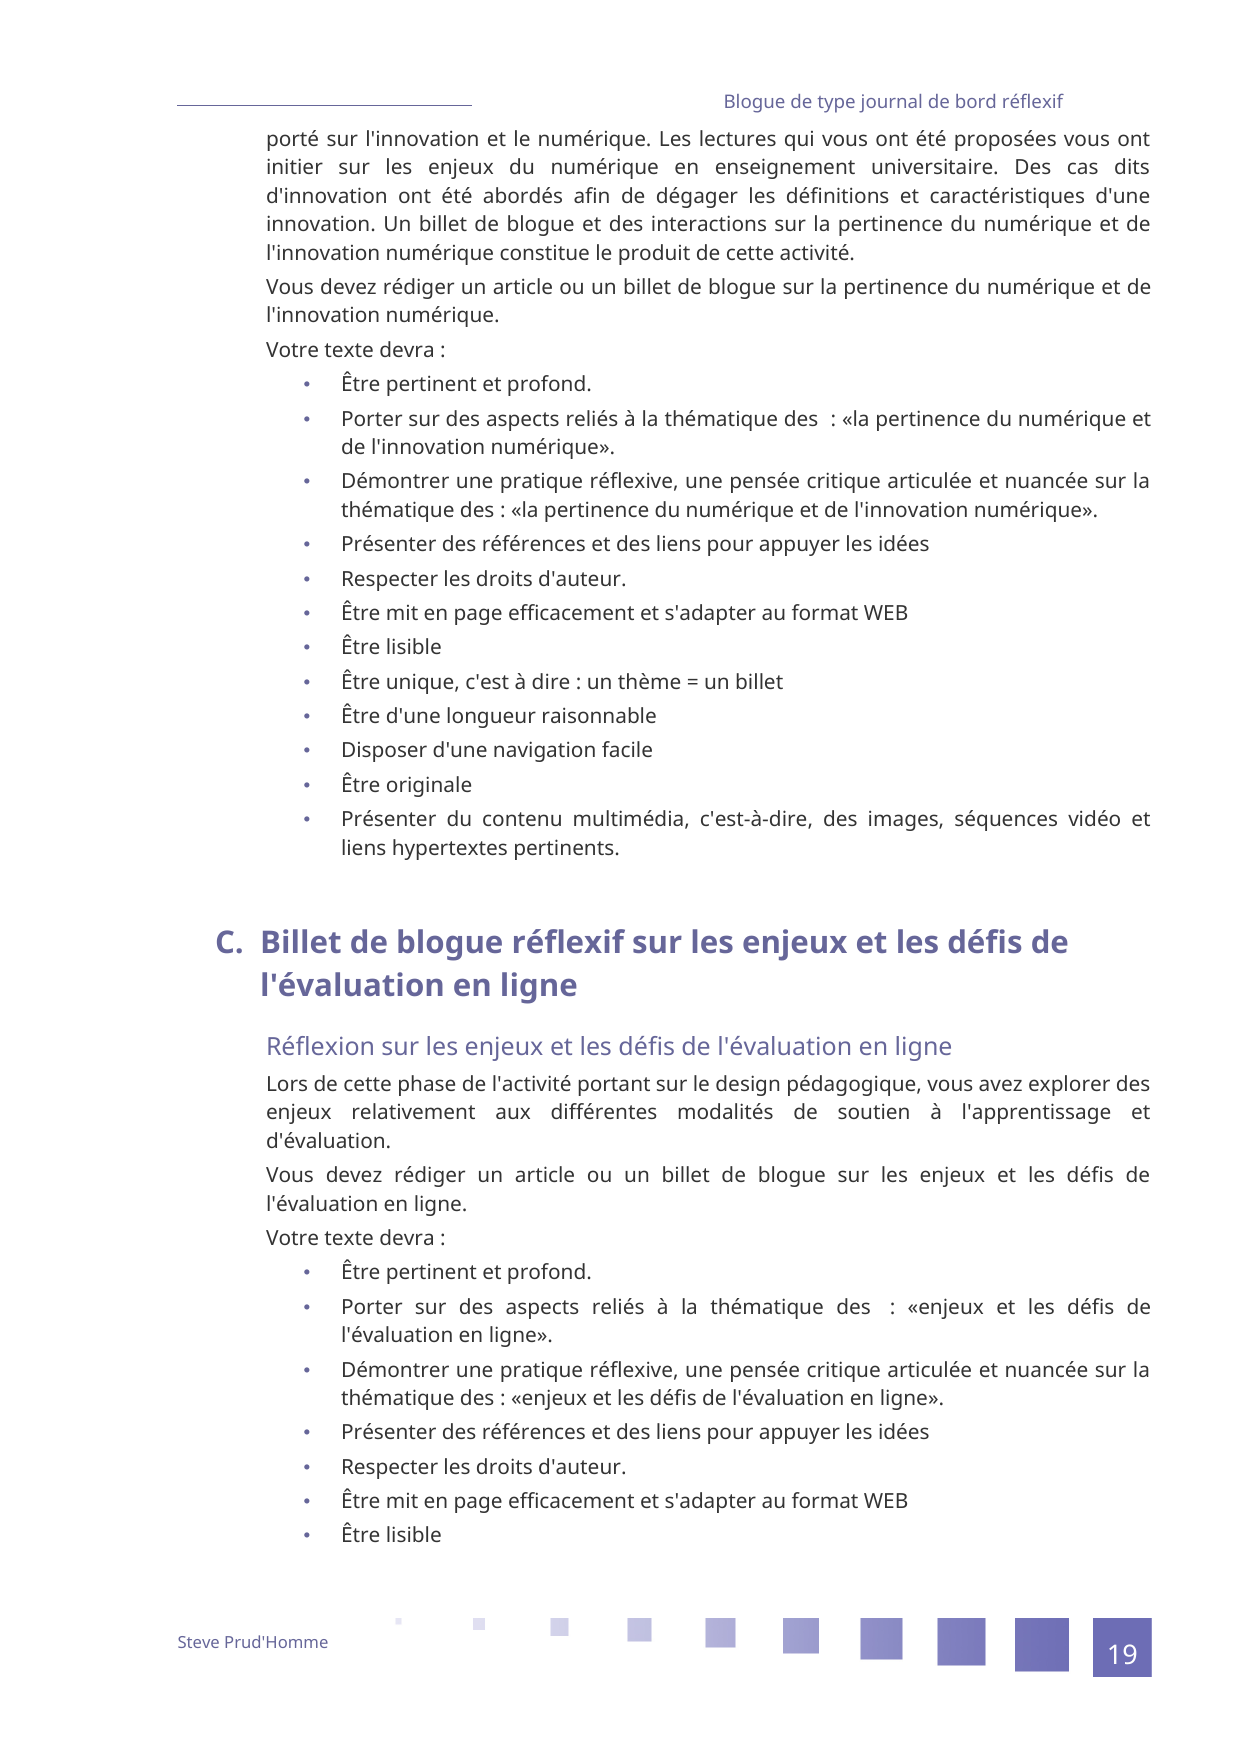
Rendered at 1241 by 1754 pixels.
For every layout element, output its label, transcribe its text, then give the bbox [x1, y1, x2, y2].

list Disposer d'une navigation facile [303, 736, 1152, 764]
list Être mit en page efficacement et s'adapter au format WEB [303, 598, 1152, 626]
list Démontrer une pratique réflexive, une pensée critique articulée et nuancée sur la thématique des : «enjeux et les défis de l'évaluation en ligne». [303, 1355, 1152, 1412]
list Présenter des références et des liens pour appuyer les idées [303, 529, 1152, 558]
list Être unique, c'est à dire : un thème = un billet [303, 667, 1152, 695]
text Vous devez rédiger un article ou un billet de blogue sur les enjeux et les défis de l'évaluation en ligne. [266, 1160, 1152, 1217]
text Vous devez rédiger un article ou un billet de blogue sur la pertinence du numérique et de l'innovation numérique. [266, 272, 1152, 329]
text Votre texte devra : [266, 335, 1152, 363]
list Respecter les droits d'auteur. [303, 1452, 1152, 1480]
list Démontrer une pratique réflexive, une pensée critique articulée et nuancée sur la thématique des : «la pertinence du numérique et de l'innovation numérique». [303, 466, 1152, 523]
list Être d'une longueur raisonnable [303, 701, 1152, 729]
list Être originale [303, 770, 1152, 798]
list Être pertinent et profond. [303, 369, 1152, 398]
list Porter sur des aspects reliés à la thématique des : «enjeux et les défis de l'évaluation en ligne». [303, 1292, 1152, 1349]
title Billet de blogue réflexif sur les enjeux et les défis de l'évaluation en ligne [207, 920, 1152, 1005]
text porté sur l'innovation et le numérique. Les lectures qui vous ont été proposées vous ont initier sur les enjeux du numérique en enseignement universitaire. Des cas dits d'innovation ont été abordés afin de dégager les définitions et caractéristiques d'une innovation. Un billet de blogue et des interactions sur la pertinence du numérique et de l'innovation numérique constitue le produit de cette activité. [266, 124, 1152, 266]
text Votre texte devra : [266, 1223, 1152, 1252]
list Être lisible [303, 632, 1152, 661]
list Porter sur des aspects reliés à la thématique des : «la pertinence du numérique et de l'innovation numérique». [303, 404, 1152, 461]
list Être mit en page efficacement et s'adapter au format WEB [303, 1486, 1152, 1515]
title Réflexion sur les enjeux et les défis de l'évaluation en ligne [266, 1029, 1152, 1063]
list Présenter du contenu multimédia, c'est-à-dire, des images, séquences vidéo et liens hypertextes pertinents. [303, 804, 1152, 861]
picture [351, 1618, 1152, 1678]
list Présenter des références et des liens pour appuyer les idées [303, 1417, 1152, 1446]
list Être lisible [303, 1521, 1152, 1549]
list Être pertinent et profond. [303, 1257, 1152, 1286]
text Lors de cette phase de l'activité portant sur le design pédagogique, vous avez explorer des enjeux relativement aux différentes modalités de soutien à l'apprentissage et d'évaluation. [266, 1069, 1152, 1154]
list Respecter les droits d'auteur. [303, 564, 1152, 592]
